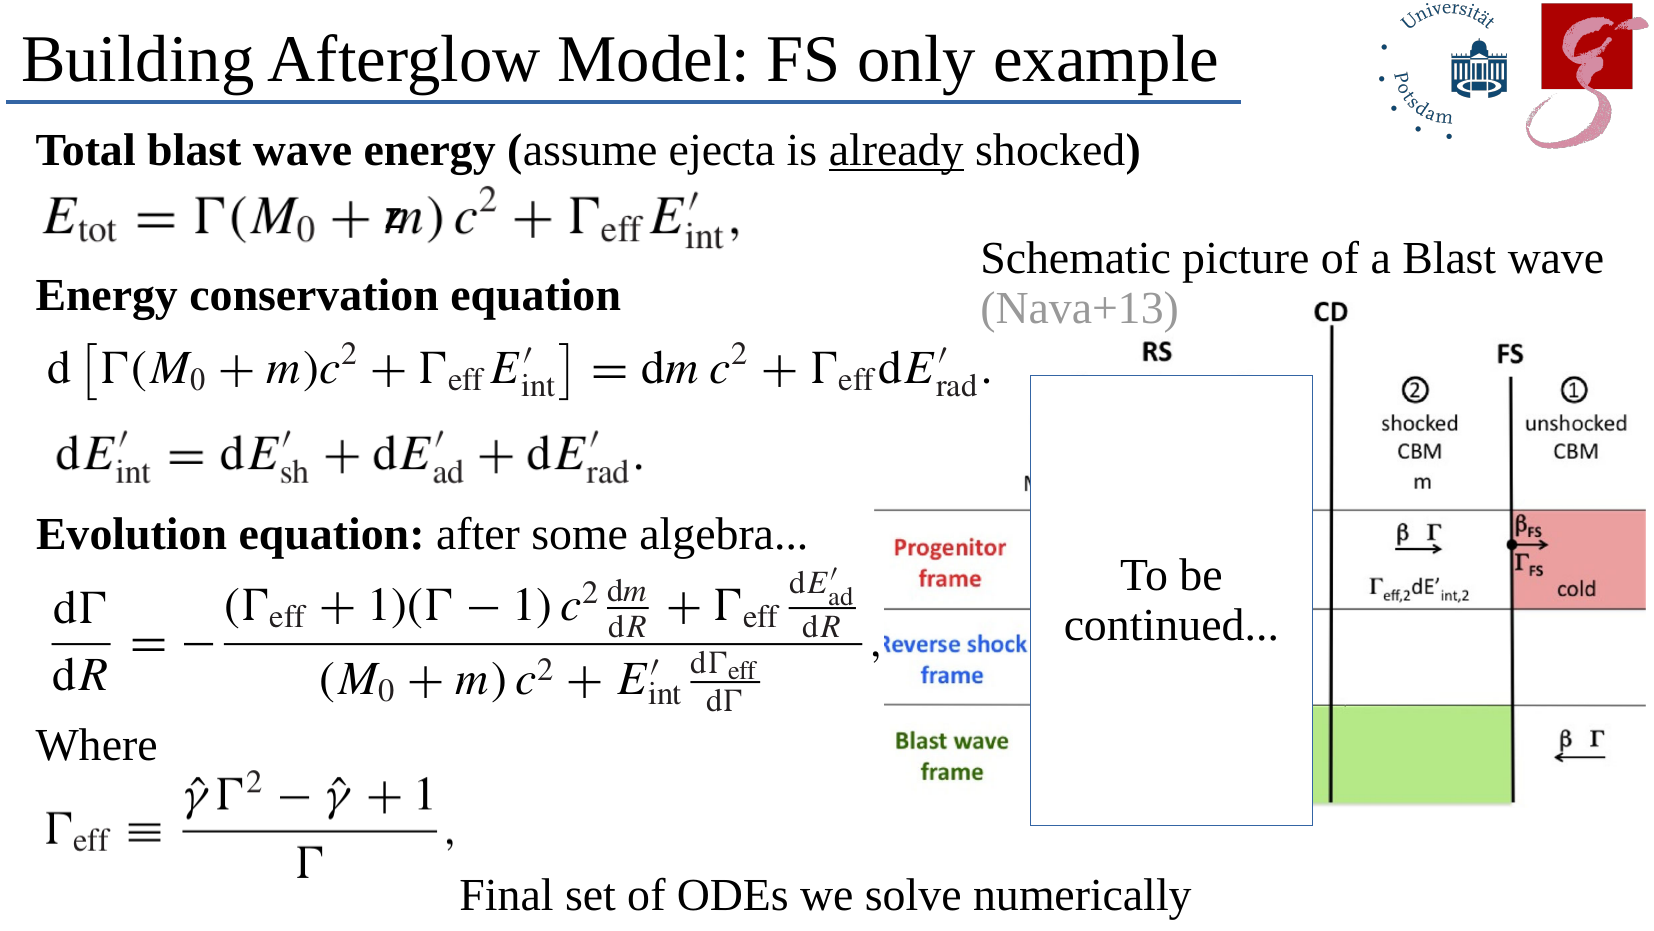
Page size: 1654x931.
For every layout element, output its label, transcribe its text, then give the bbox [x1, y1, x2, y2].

picture [37, 299, 1654, 808]
text_box Energy conservation equation [20, 262, 633, 324]
text_box Final set of ODEs we solve numerically [444, 862, 1201, 924]
picture [1375, 0, 1654, 154]
picture [38, 749, 471, 890]
picture [37, 420, 665, 488]
text_box Schematic picture of a Blast wave (Nava+13) [965, 225, 1613, 332]
text_box To be continued... [1030, 375, 1313, 826]
picture [37, 179, 751, 254]
text_box Total blast wave energy (assume ejecta is already shocked) [20, 117, 1147, 179]
title Building Afterglow Model: FS only example [20, 0, 1375, 118]
text_box Where [20, 712, 174, 788]
text_box Evolution equation: after some algebra... [21, 501, 817, 563]
